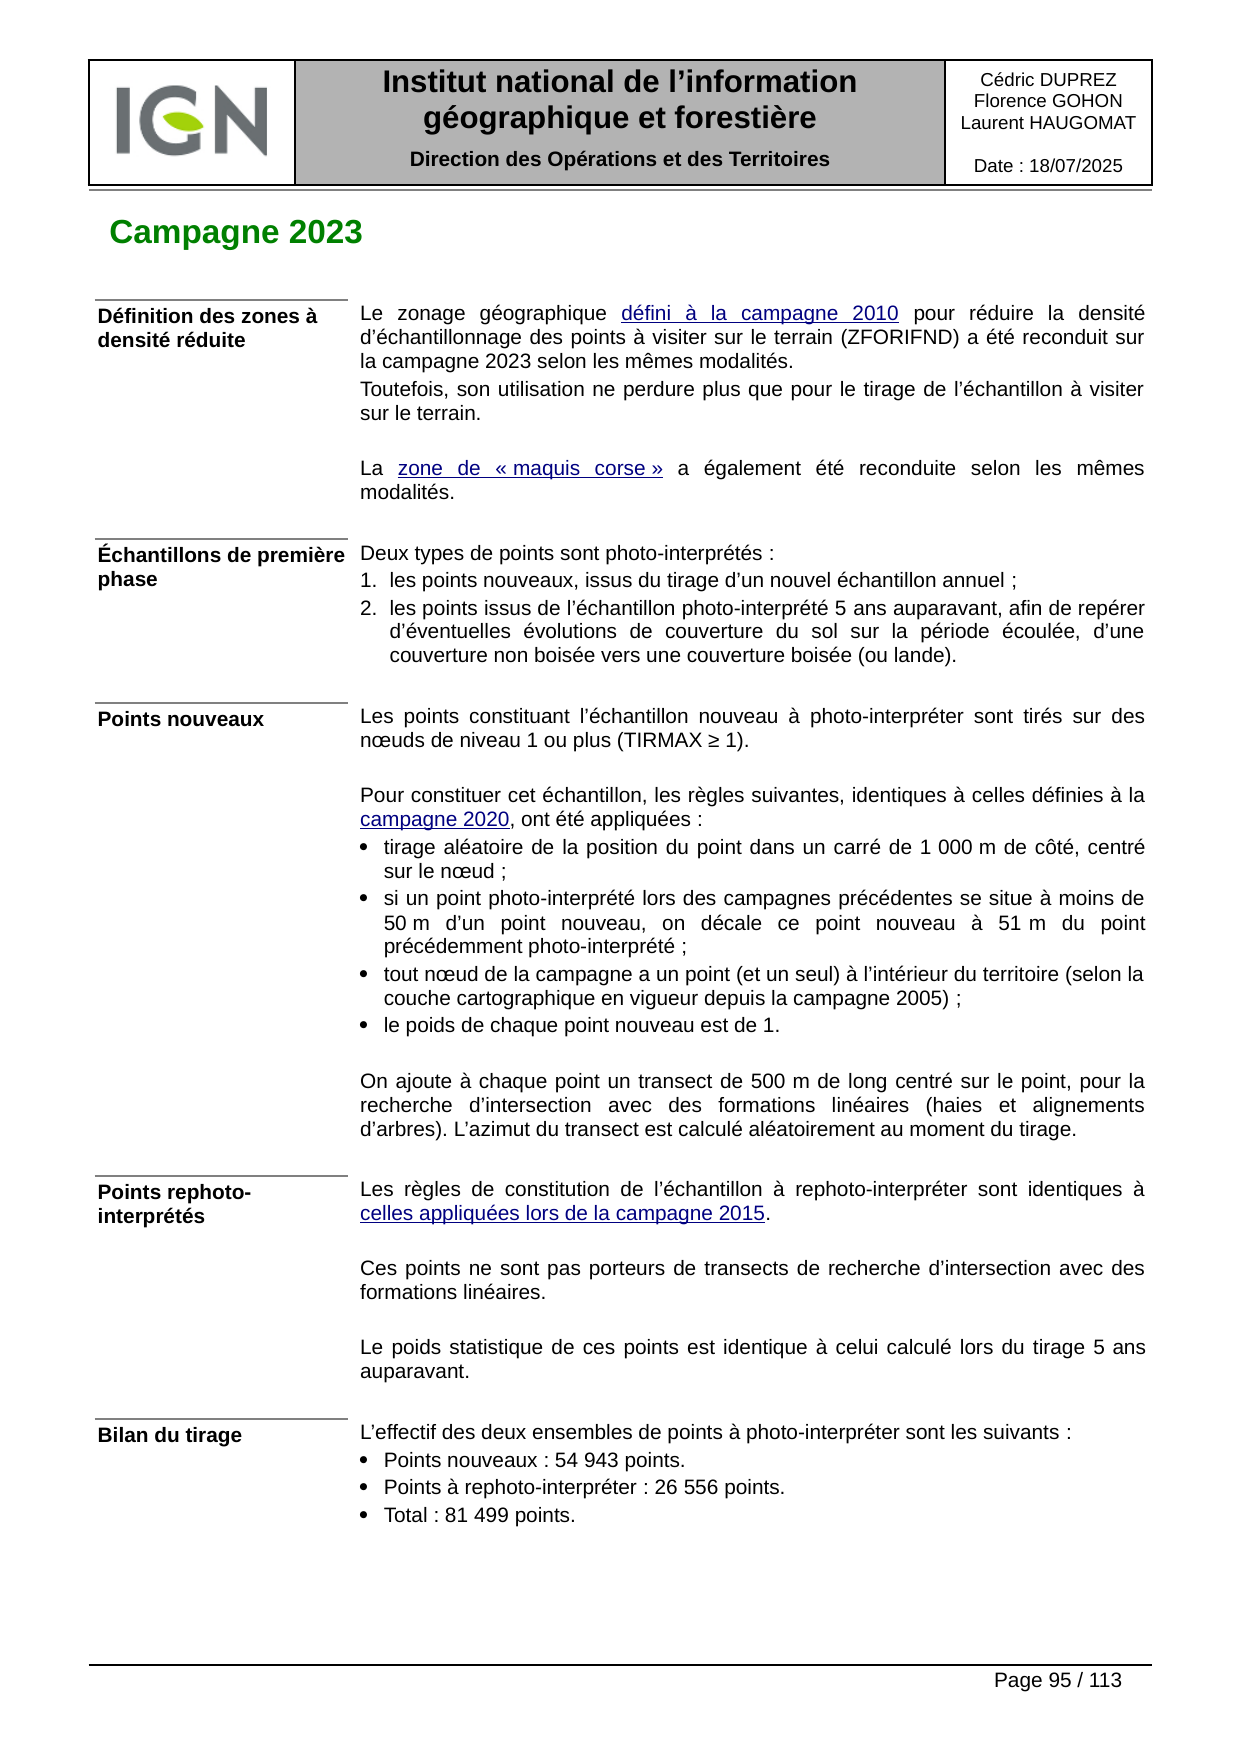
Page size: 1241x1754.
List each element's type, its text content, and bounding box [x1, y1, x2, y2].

table_cell Points rephoto-interprétés [89, 1174, 354, 1417]
table_cell Les règles de constitution de l’échantillon à rephoto-interpréter sont identiques à celles appliquées lors de la campagne 2015. Ces points ne sont pas porteurs de transects de recherche d’intersection avec des formations linéaires. Le poids statistique de ces points est identique à celui calculé lors du tirage 5 ans auparavant. [354, 1174, 1152, 1417]
subtitle Campagne 2023 [88, 190, 1152, 271]
table_cell Points nouveaux [89, 701, 354, 1174]
table_cell Échantillons de première phase [89, 537, 354, 701]
table_cell Les points constituant l’échantillon nouveau à photo-interpréter sont tirés sur des nœuds de niveau 1 ou plus (TIRMAX ≥ 1). Pour constituer cet échantillon, les règles suivantes, identiques à celles définies à la campagne 2020, ont été appliquées : tirage aléatoire de la position du point dans un carré de 1 000 m de côté, centré sur le nœud ; si un point photo-interprété lors des campagnes précédentes se situe à moins de 50 m d’un point nouveau, on décale ce point nouveau à 51 m du point précédemment photo-interprété ; tout nœud de la campagne a un point (et un seul) à l’intérieur du territoire (selon la couche cartographique en vigueur depuis la campagne 2005) ; le poids de chaque point nouveau est de 1. On ajoute à chaque point un transect de 500 m de long centré sur le point, pour la recherche d’intersection avec des formations linéaires (haies et alignements d’arbres). L’azimut du transect est calculé aléatoirement au moment du tirage. [354, 701, 1152, 1174]
table_cell Deux types de points sont photo-interprétés : les points nouveaux, issus du tirage d’un nouvel échantillon annuel ; les points issus de l’échantillon photo-interprété 5 ans auparavant, afin de repérer d’éventuelles évolutions de couverture du sol sur la période écoulée, d’une couverture non boisée vers une couverture boisée (ou lande). [354, 537, 1152, 701]
table_header Définition des zones à densité réduite [89, 298, 354, 537]
table_header Le zonage géographique défini à la campagne 2010 pour réduire la densité d’échantillonnage des points à visiter sur le terrain (ZFORIFND) a été reconduit sur la campagne 2023 selon les mêmes modalités. Toutefois, son utilisation ne perdure plus que pour le tirage de l’échantillon à visiter sur le terrain. La zone de « maquis corse » a également été reconduite selon les mêmes modalités. [354, 298, 1152, 537]
picture [91, 62, 293, 180]
table_cell L’effectif des deux ensembles de points à photo-interpréter sont les suivants : Points nouveaux : 54 943 points. Points à rephoto-interpréter : 26 556 points. Total : 81 499 points. [354, 1417, 1152, 1560]
table_cell Bilan du tirage [89, 1417, 354, 1560]
